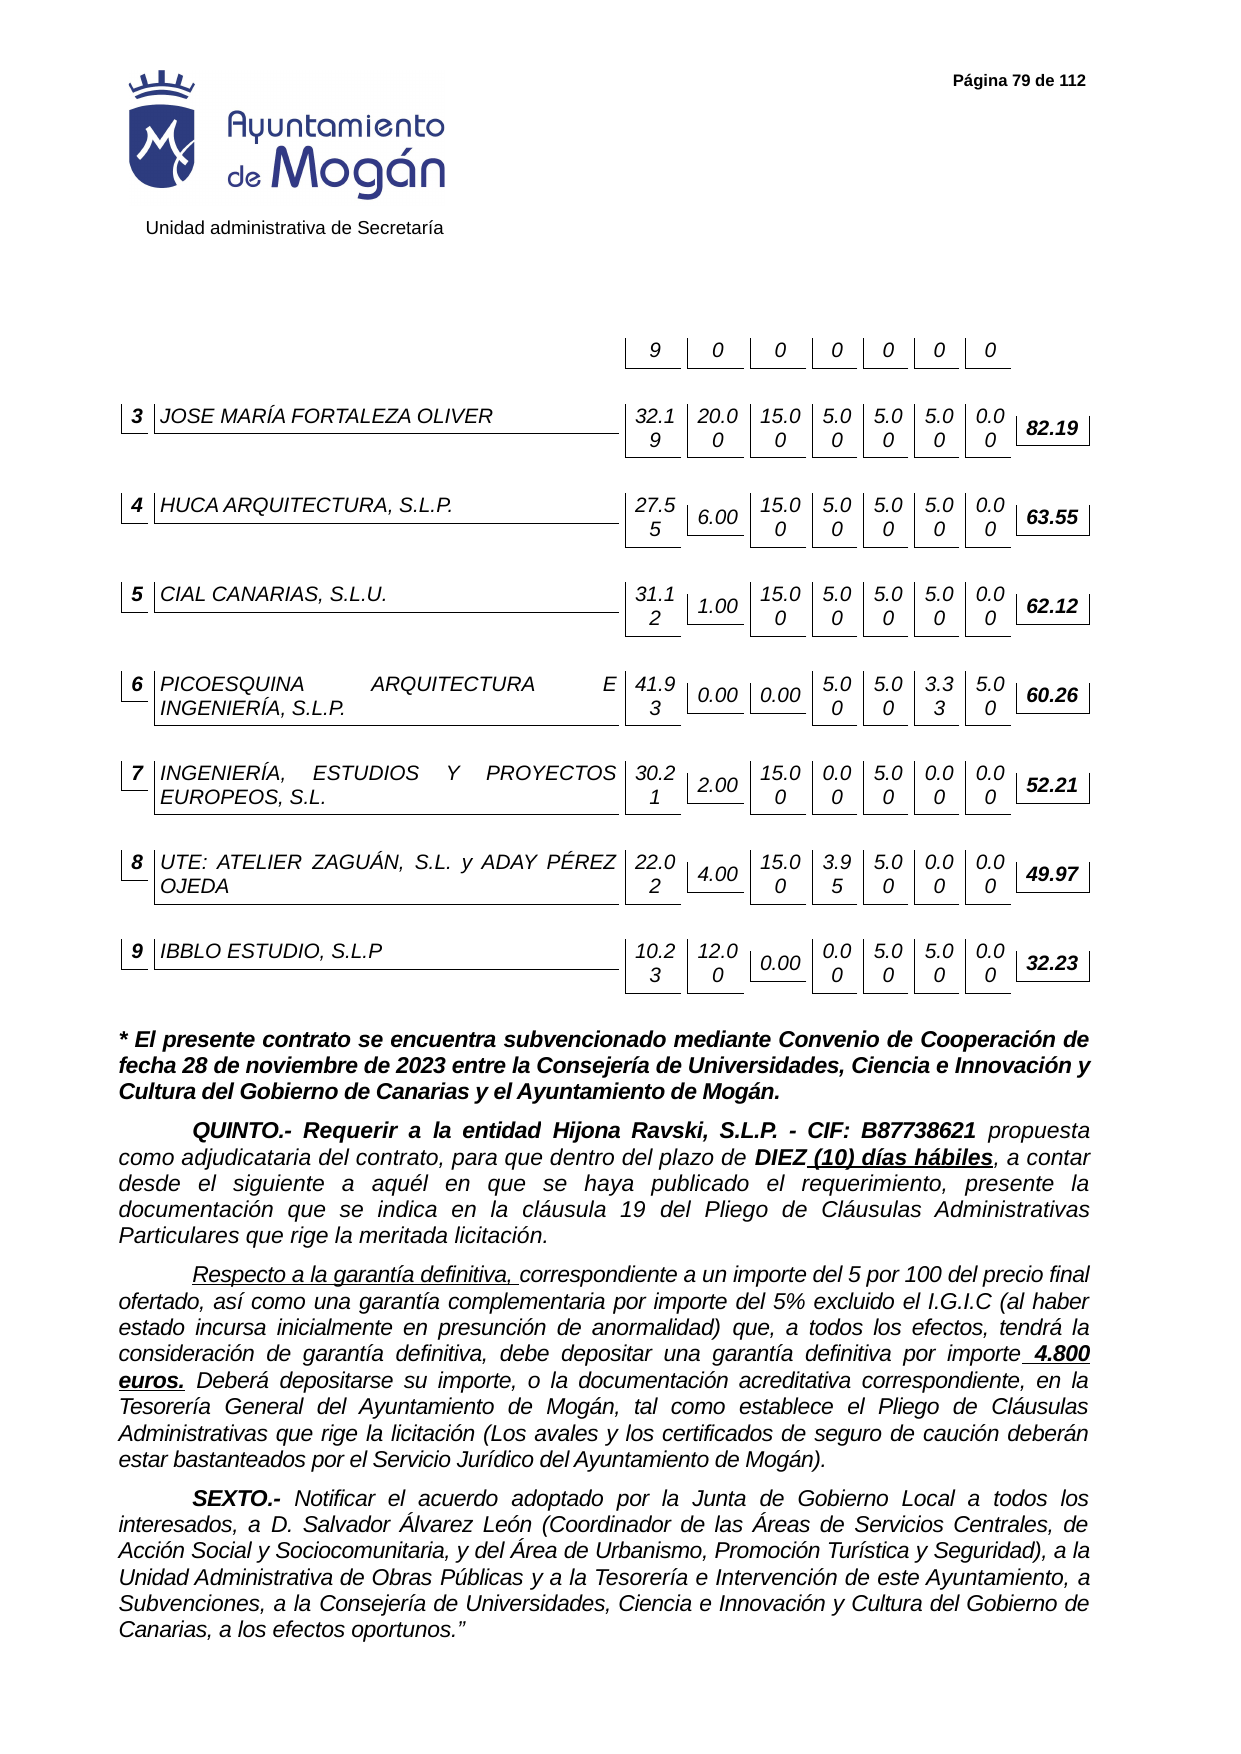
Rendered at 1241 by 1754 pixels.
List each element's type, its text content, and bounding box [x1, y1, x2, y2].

table_cell 15,00 [747, 758, 809, 847]
table_cell 5,00 [809, 579, 860, 668]
table_cell 4,00 [684, 847, 747, 936]
table_cell PICOESQUINA ARQUITECTURA E INGENIERÍA, S.L.P. [151, 669, 622, 758]
table_cell 0,00 [963, 579, 1013, 668]
table_cell 0,00 [963, 490, 1013, 579]
table_cell JOSE MARÍA FORTALEZA OLIVER [151, 401, 622, 490]
table_cell 5,00 [911, 936, 962, 1026]
table_cell 5,00 [963, 669, 1013, 758]
table_cell 0,00 [963, 401, 1013, 490]
table_cell 36,69 [622, 335, 684, 401]
table_cell [118, 335, 151, 401]
table_cell 0,00 [963, 758, 1013, 847]
table_cell 22,02 [622, 847, 684, 936]
table_cell 87,69 [1014, 335, 1092, 401]
table_cell 5,00 [860, 847, 911, 936]
table_cell 5 [118, 579, 151, 668]
table_cell 82,19 [1014, 401, 1092, 490]
table_cell 5,00 [911, 335, 962, 401]
table_cell 12,00 [684, 936, 747, 1026]
table_cell 0,00 [963, 847, 1013, 936]
table_cell 0,00 [809, 758, 860, 847]
table_cell INGENIERÍA, ESTUDIOS Y PROYECTOS EUROPEOS, S.L. [151, 758, 622, 847]
table_cell 4 [118, 490, 151, 579]
table_cell 0,00 [684, 669, 747, 758]
table_cell 5,00 [860, 579, 911, 668]
table_cell 3 [118, 401, 151, 490]
table_cell 10,23 [622, 936, 684, 1026]
text SEXTO.- Notificar el acuerdo adoptado por la Junta de Gobierno Local a todos los interesados, a D. Salvador Álvarez León (Coordinador de las Áreas de Servicios Centrales, de Acción Social y Sociocomunitaria, y del Área de Urbanismo, Promoción Turística y Seguridad), a la Unidad Administrativa de Obras Públicas y a la Tesorería e Intervención de este Ayuntamiento, a Subvenciones, a la Consejería de Universidades, Ciencia e Innovación y Cultura del Gobierno de Canarias, a los efectos oportunos.” [118, 1485, 1092, 1643]
table_cell 5,00 [911, 401, 962, 490]
table_cell HUCA ARQUITECTURA, S.L.P. [151, 490, 622, 579]
table_cell 52,21 [1014, 758, 1092, 847]
table_cell 6 [118, 669, 151, 758]
table_cell 63,55 [1014, 490, 1092, 579]
table_cell 5,00 [809, 335, 860, 401]
table_cell 5,00 [911, 579, 962, 668]
table_cell 5,00 [860, 936, 911, 1026]
table_cell 8 [118, 847, 151, 936]
table_cell 1,00 [684, 579, 747, 668]
table_cell 49,97 [1014, 847, 1092, 936]
text Respecto a la garantía definitiva, correspondiente a un importe del 5 por 100 del precio final ofertado, así como una garantía complementaria por importe del 5% excluido el I.G.I.C (al haber estado incursa inicialmente en presunción de anormalidad) que, a todos los efectos, tendrá la consideración de garantía definitiva, debe depositar una garantía definitiva por importe 4.800 euros. Deberá depositarse su importe, o la documentación acreditativa correspondiente, en la Tesorería General del Ayuntamiento de Mogán, tal como establece el Pliego de Cláusulas Administrativas que rige la licitación (Los avales y los certificados de seguro de caución deberán estar bastanteados por el Servicio Jurídico del Ayuntamiento de Mogán). [118, 1261, 1092, 1472]
table_cell 32,19 [622, 401, 684, 490]
table_cell 0,00 [747, 936, 809, 1026]
table_cell 5,00 [911, 490, 962, 579]
table_cell 5,00 [963, 335, 1013, 401]
table_cell 6,00 [684, 490, 747, 579]
table_cell 3,95 [809, 847, 860, 936]
table_cell 15,00 [747, 579, 809, 668]
table_cell 7 [118, 758, 151, 847]
table_cell 41,93 [622, 669, 684, 758]
table_cell 0,00 [747, 669, 809, 758]
text * El presente contrato se encuentra subvencionado mediante Convenio de Cooperación de fecha 28 de noviembre de 2023 entre la Consejería de Universidades, Ciencia e Innovación y Cultura del Gobierno de Canarias y el Ayuntamiento de Mogán. [118, 1026, 1092, 1104]
table_cell 32,23 [1014, 936, 1092, 1026]
table_cell [151, 335, 622, 401]
table_cell 2,00 [684, 758, 747, 847]
table_cell 5,00 [809, 490, 860, 579]
table_cell 0,00 [911, 758, 962, 847]
table_cell 5,00 [809, 401, 860, 490]
table_cell 5,00 [860, 669, 911, 758]
table_cell 31,12 [622, 579, 684, 668]
table_cell 0,00 [963, 936, 1013, 1026]
text QUINTO.- Requerir a la entidad Hijona Ravski, S.L.P. - CIF: B87738621 propuesta como adjudicataria del contrato, para que dentro del plazo de DIEZ (10) días hábiles, a contar desde el siguiente a aquél en que se haya publicado el requerimiento, presente la documentación que se indica en la cláusula 19 del Pliego de Cláusulas Administrativas Particulares que rige la meritada licitación. [118, 1117, 1092, 1249]
table_cell 27,55 [622, 490, 684, 579]
table_cell 20,00 [684, 401, 747, 490]
table_cell 60,26 [1014, 669, 1092, 758]
table_cell 16,00 [684, 335, 747, 401]
table_cell 15,00 [747, 335, 809, 401]
table_cell 0,00 [911, 847, 962, 936]
table_cell 15,00 [747, 401, 809, 490]
table_cell 5,00 [860, 401, 911, 490]
table_cell 5,00 [860, 490, 911, 579]
table_cell 5,00 [860, 758, 911, 847]
table_cell 5,00 [860, 335, 911, 401]
table_cell 3,33 [911, 669, 962, 758]
table_cell 30,21 [622, 758, 684, 847]
picture [128, 70, 445, 206]
table_cell UTE: ATELIER ZAGUÁN, S.L. y ADAY PÉREZ OJEDA [151, 847, 622, 936]
table_cell 0,00 [809, 936, 860, 1026]
table_cell 15,00 [747, 490, 809, 579]
table_cell 9 [118, 936, 151, 1026]
table_cell 62,12 [1014, 579, 1092, 668]
table_cell CIAL CANARIAS, S.L.U. [151, 579, 622, 668]
table_cell 15,00 [747, 847, 809, 936]
table_cell 5,00 [809, 669, 860, 758]
table_cell IBBLO ESTUDIO, S.L.P [151, 936, 622, 1026]
